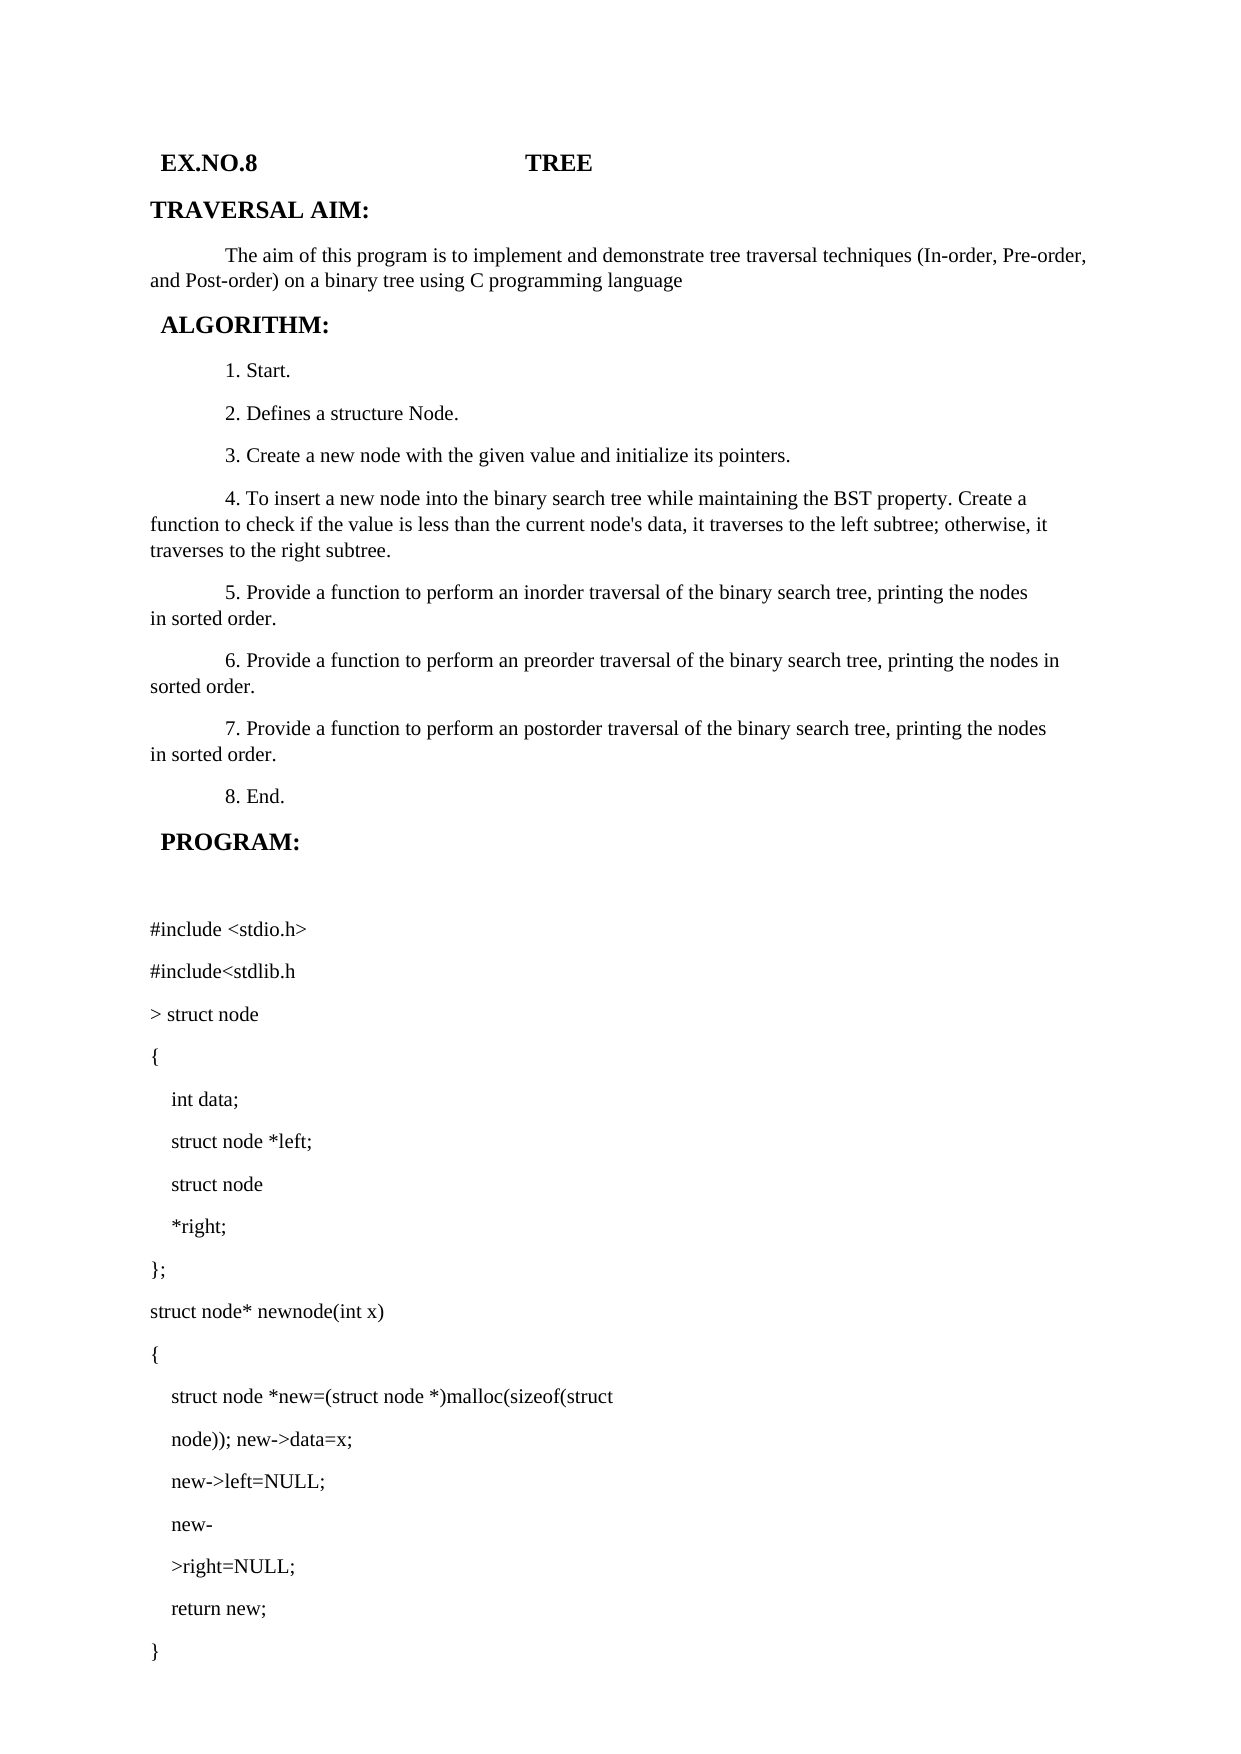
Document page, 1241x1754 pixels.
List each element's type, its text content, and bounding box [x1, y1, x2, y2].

text struct node* newnode(int x) [150, 1299, 1096, 1323]
text new->left=NULL; new->right=NULL; return new; [171, 1469, 337, 1620]
list Defines a structure Node. [225, 400, 1096, 424]
text int data; [171, 1087, 1096, 1111]
list To insert a new node into the binary search tree while maintaining the BST property. Create a function to check if the value is less than the current node's data, it traverses to the left subtree; otherwise, it traverses to the right subtree. [150, 486, 1048, 562]
list Create a new node with the given value and initialize its pointers. [225, 443, 1096, 467]
list End. [225, 784, 1096, 808]
text The aim of this program is to implement and demonstrate tree traversal techniques (In-order, Pre-order, and Post-order) on a binary tree using C programming language [150, 242, 1096, 292]
subtitle EX.NO.8 TREE TRAVERSAL AIM: [150, 148, 750, 224]
subtitle PROGRAM: [150, 827, 1096, 856]
text #include <stdio.h> #include<stdlib.h> struct node [150, 917, 307, 1026]
list Provide a function to perform an postorder traversal of the binary search tree, printing the nodes in sorted order. [150, 716, 1067, 766]
text { [150, 1342, 1096, 1366]
list Provide a function to perform an preorder traversal of the binary search tree, printing the nodes in sorted order. [150, 648, 1060, 698]
list Start. [225, 358, 1096, 382]
list Provide a function to perform an inorder traversal of the binary search tree, printing the nodes in sorted order. [150, 580, 1049, 629]
text struct node *new=(struct node *)malloc(sizeof(struct node)); new->data=x; [171, 1384, 678, 1451]
text struct node *left; struct node *right; [171, 1129, 323, 1238]
text } [150, 1639, 1096, 1663]
text }; [150, 1257, 1096, 1281]
text { [150, 1044, 1096, 1068]
subtitle ALGORITHM: [150, 310, 1096, 339]
